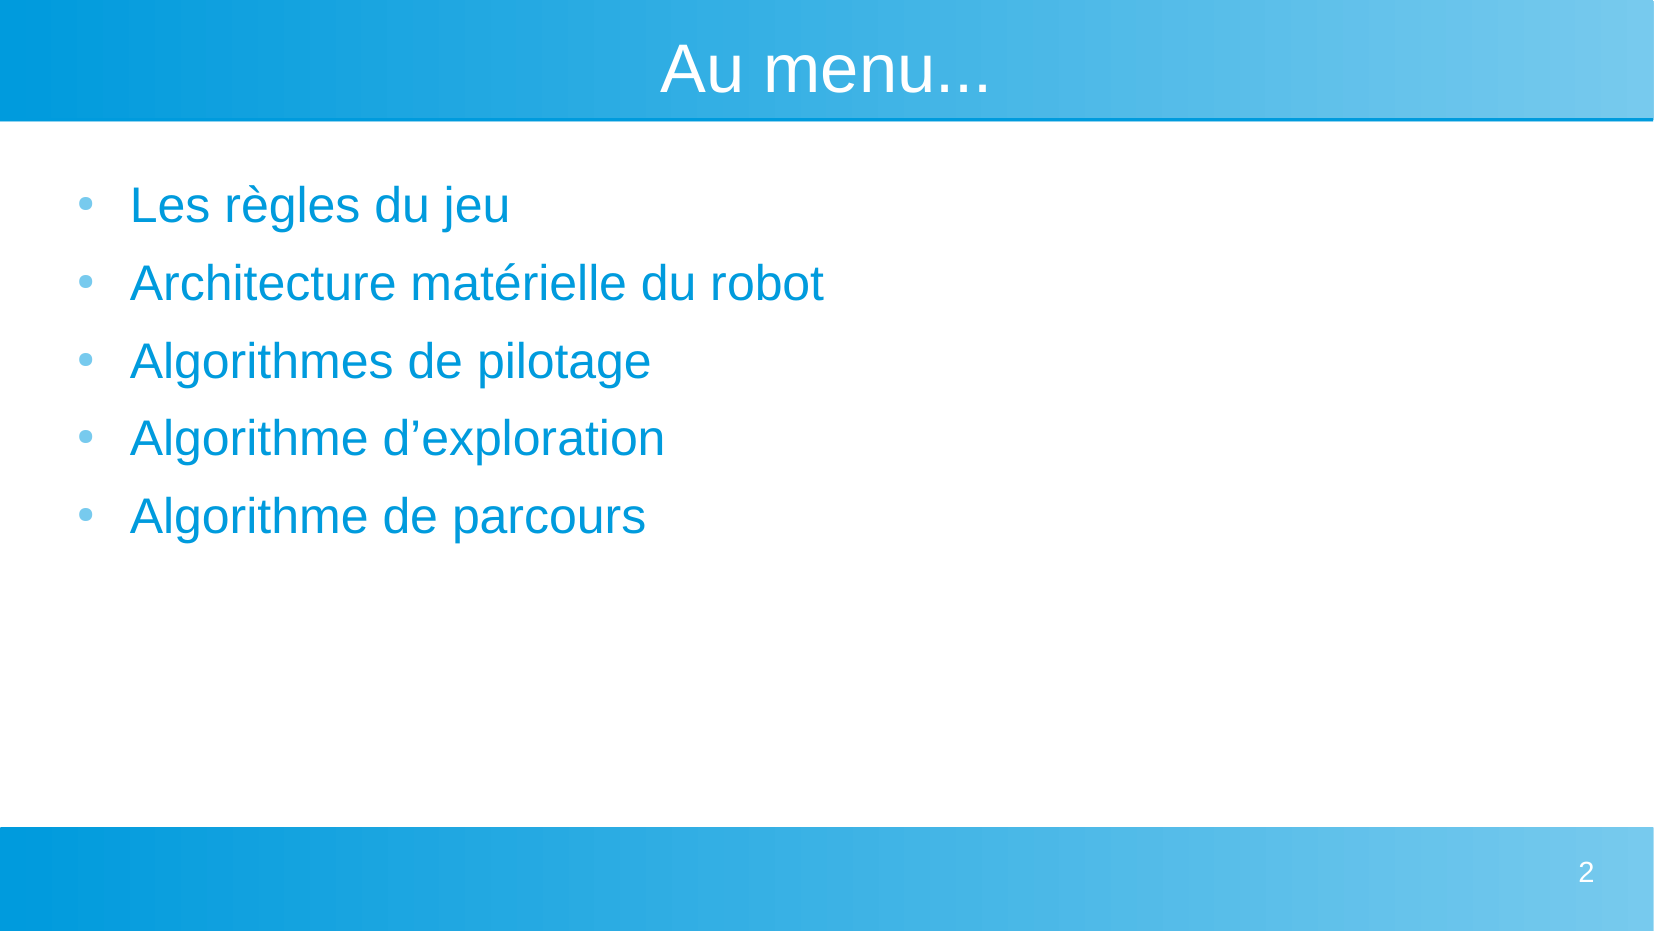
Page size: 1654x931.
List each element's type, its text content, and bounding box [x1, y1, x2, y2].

list Les règles du jeu Architecture matérielle du robot Algorithmes de pilotage Algorithme d’exploration Algorithme de parcours [59, 177, 1595, 768]
title Au menu... [59, 29, 1595, 108]
